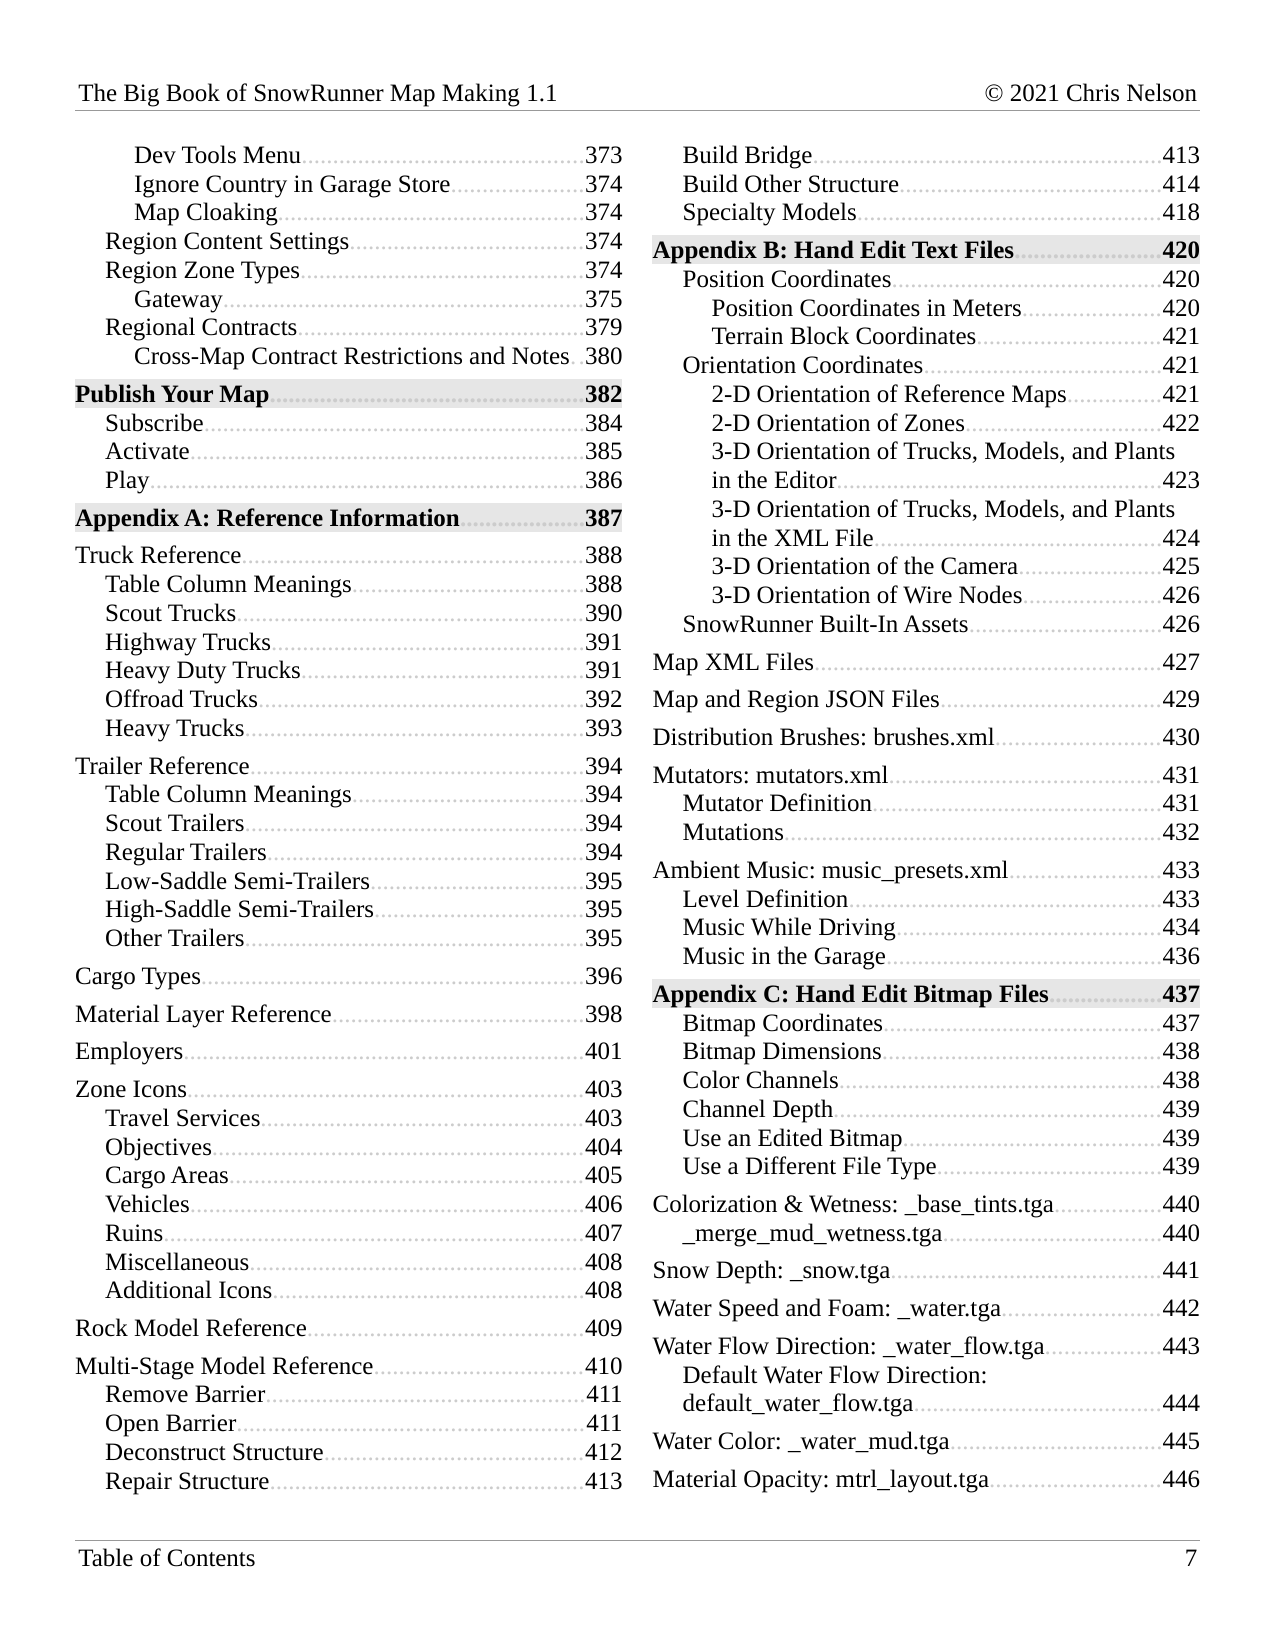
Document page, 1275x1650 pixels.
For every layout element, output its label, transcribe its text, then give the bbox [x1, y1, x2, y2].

text Channel Depth 439 [682, 1094, 1200, 1123]
text 3‑D Orientation of the Camera 425 [711, 551, 1200, 580]
text Orientation Coordinates 421 [682, 350, 1200, 379]
text High-Saddle Semi-Trailers 395 [105, 894, 622, 923]
text Heavy Duty Trucks 391 [105, 656, 622, 684]
text Music in the Garage 436 [682, 941, 1200, 970]
text Remove Barrier 411 [105, 1379, 622, 1408]
text Mutators: mutators.xml 431 [652, 760, 1200, 788]
text Cargo Areas 405 [105, 1160, 622, 1189]
text Position Coordinates in Meters 420 [711, 293, 1200, 321]
text Cross-Map Contract Restrictions and Notes 380 [134, 341, 622, 370]
text Build Other Structure 414 [682, 169, 1200, 197]
text Offroad Trucks 392 [105, 684, 622, 713]
text Regional Contracts 379 [105, 312, 622, 341]
text Objectives 404 [105, 1132, 622, 1160]
text Terrain Block Coordinates 421 [711, 321, 1200, 350]
text Snow Depth: _snow.tga 441 [652, 1256, 1200, 1284]
text Default Water Flow Direction: default_water_flow.tga 444 [682, 1360, 1200, 1417]
text Specialty Models 418 [682, 197, 1200, 226]
text Low-Saddle Semi-Trailers 395 [105, 866, 622, 894]
text Appendix B: Hand Edit Text Files 420 [652, 235, 1200, 264]
text Repair Structure 413 [105, 1466, 622, 1494]
text Scout Trailers 394 [105, 808, 622, 837]
text Distribution Brushes: brushes.xml 430 [652, 722, 1200, 751]
text Map XML Files 427 [652, 647, 1200, 675]
text Bitmap Coordinates 437 [682, 1008, 1200, 1036]
text Highway Trucks 391 [105, 627, 622, 656]
text Appendix C: Hand Edit Bitmap Files 437 [652, 979, 1200, 1008]
text Dev Tools Menu 373 [134, 140, 622, 169]
text Water Speed and Foam: _water.tga 442 [652, 1293, 1200, 1322]
text Scout Trucks 390 [105, 598, 622, 627]
text Material Opacity: mtrl_layout.tga 446 [652, 1464, 1200, 1493]
text Color Channels 438 [682, 1065, 1200, 1094]
text Water Color: _water_mud.tga 445 [652, 1426, 1200, 1455]
text Material Layer Reference 398 [75, 999, 622, 1027]
text Employers 401 [75, 1036, 622, 1065]
text 3‑D Orientation of Wire Nodes 426 [711, 580, 1200, 609]
text _merge_mud_wetness.tga 440 [682, 1218, 1200, 1247]
text 3‑D Orientation of Trucks, Models, and Plants in the Editor 423 [711, 436, 1200, 494]
text Region Content Settings 374 [105, 226, 622, 255]
text Colorization & Wetness: _base_tints.tga 440 [652, 1189, 1200, 1218]
text Subscribe 384 [105, 408, 622, 436]
text Appendix A: Reference Information 387 [75, 503, 622, 532]
text Mutations 432 [682, 817, 1200, 846]
text Water Flow Direction: _water_flow.tga 443 [652, 1331, 1200, 1360]
text 3‑D Orientation of Trucks, Models, and Plants in the XML File 424 [711, 494, 1200, 551]
text Multi-Stage Model Reference 410 [75, 1351, 622, 1379]
text Deconstruct Structure 412 [105, 1437, 622, 1466]
text Gateway 375 [134, 284, 622, 312]
text Other Trailers 395 [105, 923, 622, 952]
text Miscellaneous 408 [105, 1247, 622, 1275]
text Ignore Country in Garage Store 374 [134, 169, 622, 197]
text Publish Your Map 382 [75, 379, 622, 408]
text Vehicles 406 [105, 1189, 622, 1218]
text Travel Services 403 [105, 1103, 622, 1132]
text Music While Driving 434 [682, 912, 1200, 941]
text Use an Edited Bitmap 439 [682, 1123, 1200, 1151]
text Rock Model Reference 409 [75, 1313, 622, 1342]
text Trailer Reference 394 [75, 751, 622, 779]
text Ambient Music: music_presets.xml 433 [652, 855, 1200, 884]
text Region Zone Types 374 [105, 255, 622, 284]
text Build Bridge 413 [682, 140, 1200, 169]
text Cargo Types 396 [75, 961, 622, 990]
text Play 386 [105, 465, 622, 494]
text Mutator Definition 431 [682, 788, 1200, 817]
text 2‑D Orientation of Reference Maps 421 [711, 379, 1200, 408]
text Heavy Trucks 393 [105, 713, 622, 742]
text Open Barrier 411 [105, 1408, 622, 1437]
text Additional Icons 408 [105, 1275, 622, 1304]
text Bitmap Dimensions 438 [682, 1036, 1200, 1065]
text Regular Trailers 394 [105, 837, 622, 866]
text Table Column Meanings 388 [105, 569, 622, 598]
text Position Coordinates 420 [682, 264, 1200, 293]
text Activate 385 [105, 436, 622, 465]
text 2-D Orientation of Zones 422 [711, 408, 1200, 436]
text Truck Reference 388 [75, 541, 622, 569]
text Zone Icons 403 [75, 1074, 622, 1103]
text SnowRunner Built-In Assets 426 [682, 609, 1200, 638]
text Map and Region JSON Files 429 [652, 684, 1200, 713]
text Map Cloaking 374 [134, 197, 622, 226]
text Level Definition 433 [682, 884, 1200, 912]
text Ruins 407 [105, 1218, 622, 1247]
text Use a Different File Type 439 [682, 1151, 1200, 1180]
text Table Column Meanings 394 [105, 779, 622, 808]
